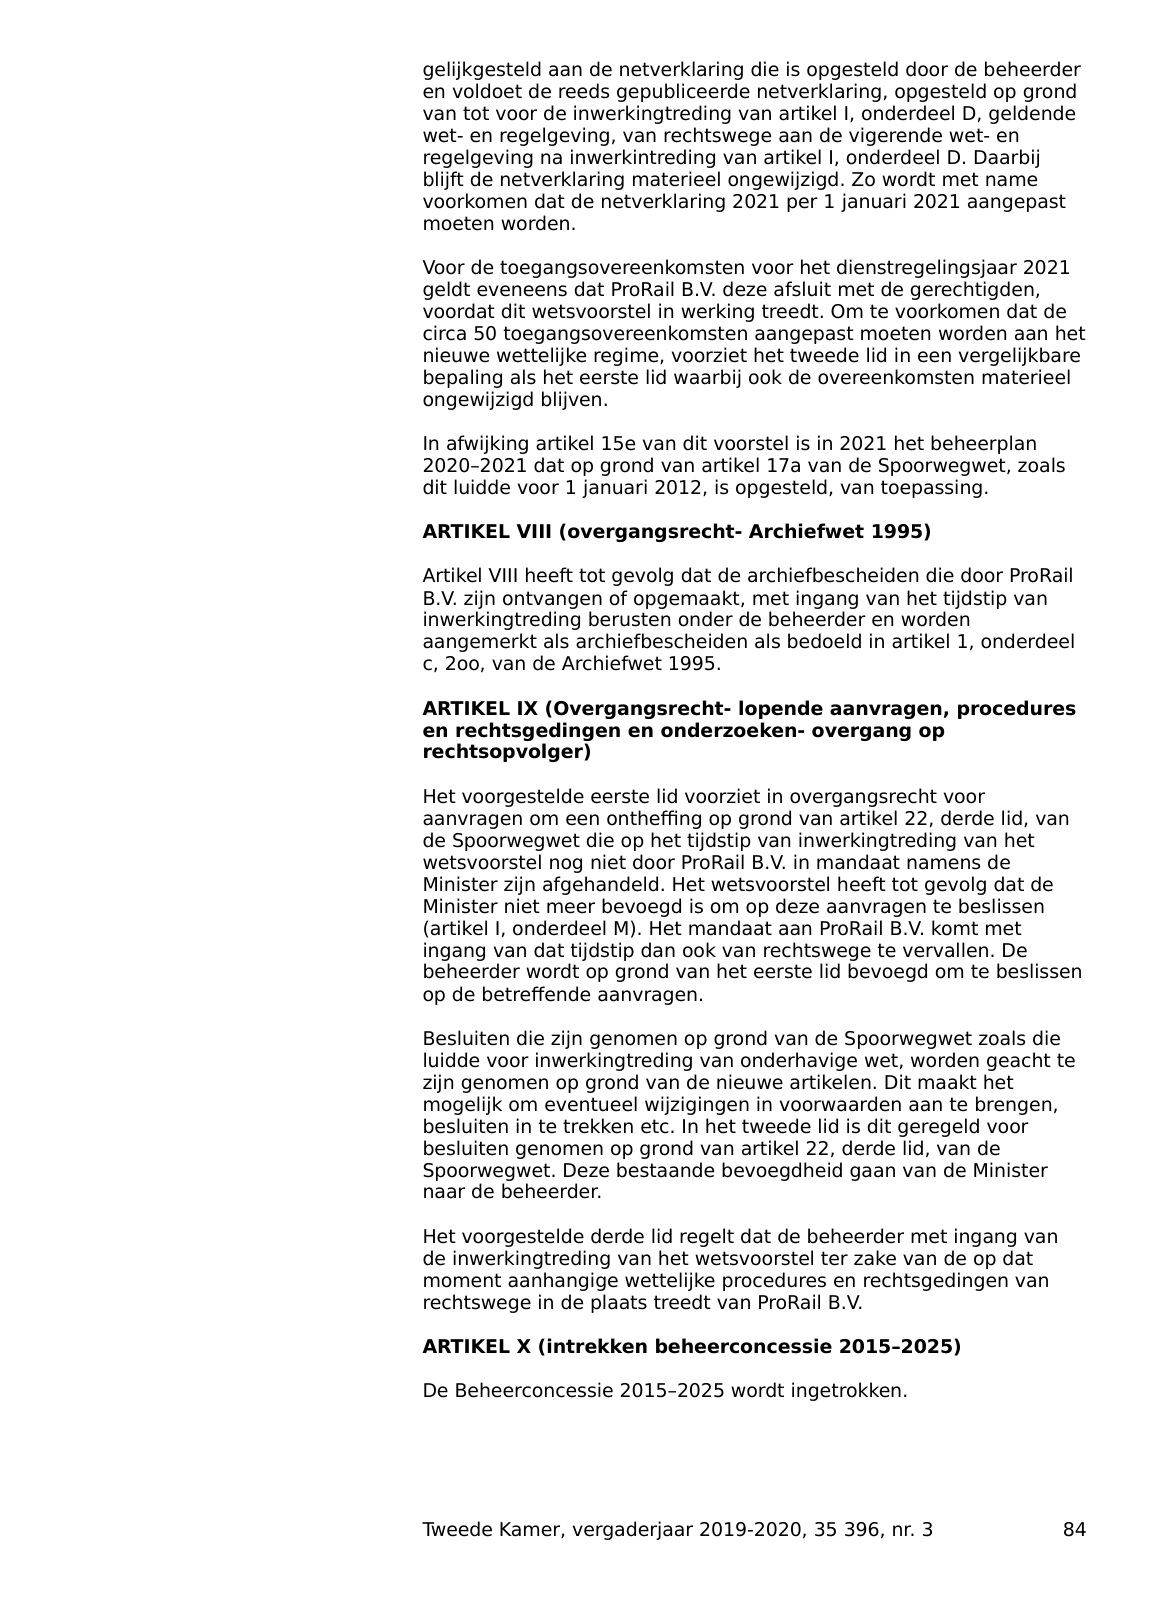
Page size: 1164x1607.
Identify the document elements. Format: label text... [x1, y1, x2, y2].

text Artikel VIII heeft tot gevolg dat de archiefbescheiden die door ProRail B.V. zijn ontvangen of opgemaakt, met ingang van het tijdstip van inwerkingtreding berusten onder de beheerder en worden aangemerkt als archiefbescheiden als bedoeld in artikel 1, onderdeel c, 2oo, van de Archiefwet 1995. [422, 565, 1087, 675]
text De Beheerconcessie 2015–2025 wordt ingetrokken. [422, 1380, 1087, 1402]
text Het voorgestelde derde lid regelt dat de beheerder met ingang van de inwerkingtreding van het wetsvoorstel ter zake van de op dat moment aanhangige wettelijke procedures en rechtsgedingen van rechtswege in de plaats treedt van ProRail B.V. [422, 1226, 1087, 1313]
text Besluiten die zijn genomen op grond van de Spoorwegwet zoals die luidde voor inwerkingtreding van onderhavige wet, worden geacht te zijn genomen op grond van de nieuwe artikelen. Dit maakt het mogelijk om eventueel wijzigingen in voorwaarden aan te brengen, besluiten in te trekken etc. In het tweede lid is dit geregeld voor besluiten genomen op grond van artikel 22, derde lid, van de Spoorwegwet. Deze bestaande bevoegdheid gaan van de Minister naar de beheerder. [422, 1028, 1087, 1203]
subtitle ARTIKEL IX (Overgangsrecht- lopende aanvragen, procedures en rechtsgedingen en onderzoeken- overgang op rechtsopvolger) [422, 697, 1087, 763]
text gelijkgesteld aan de netverklaring die is opgesteld door de beheerder en voldoet de reeds gepubliceerde netverklaring, opgesteld op grond van tot voor de inwerkingtreding van artikel I, onderdeel D, geldende wet- en regelgeving, van rechtswege aan de vigerende wet- en regelgeving na inwerkintreding van artikel I, onderdeel D. Daarbij blijft de netverklaring materieel ongewijzigd. Zo wordt met name voorkomen dat de netverklaring 2021 per 1 januari 2021 aangepast moeten worden. [422, 59, 1087, 235]
text Het voorgestelde eerste lid voorziet in overgangsrecht voor aanvragen om een ontheffing op grond van artikel 22, derde lid, van de Spoorwegwet die op het tijdstip van inwerkingtreding van het wetsvoorstel nog niet door ProRail B.V. in mandaat namens de Minister zijn afgehandeld. Het wetsvoorstel heeft tot gevolg dat de Minister niet meer bevoegd is om op deze aanvragen te beslissen (artikel I, onderdeel M). Het mandaat aan ProRail B.V. komt met ingang van dat tijdstip dan ook van rechtswege te vervallen. De beheerder wordt op grond van het eerste lid bevoegd om te beslissen op de betreffende aanvragen. [422, 786, 1087, 1005]
text Voor de toegangsovereenkomsten voor het dienstregelingsjaar 2021 geldt eveneens dat ProRail B.V. deze afsluit met de gerechtigden, voordat dit wetsvoorstel in werking treedt. Om te voorkomen dat de circa 50 toegangsovereenkomsten aangepast moeten worden aan het nieuwe wettelijke regime, voorziet het tweede lid in een vergelijkbare bepaling als het eerste lid waarbij ook de overeenkomsten materieel ongewijzigd blijven. [422, 257, 1087, 411]
subtitle ARTIKEL X (intrekken beheerconcessie 2015–2025) [422, 1336, 1087, 1358]
subtitle ARTIKEL VIII (overgangsrecht- Archiefwet 1995) [422, 521, 1087, 543]
text In afwijking artikel 15e van dit voorstel is in 2021 het beheerplan 2020–2021 dat op grond van artikel 17a van de Spoorwegwet, zoals dit luidde voor 1 januari 2012, is opgesteld, van toepassing. [422, 433, 1087, 499]
